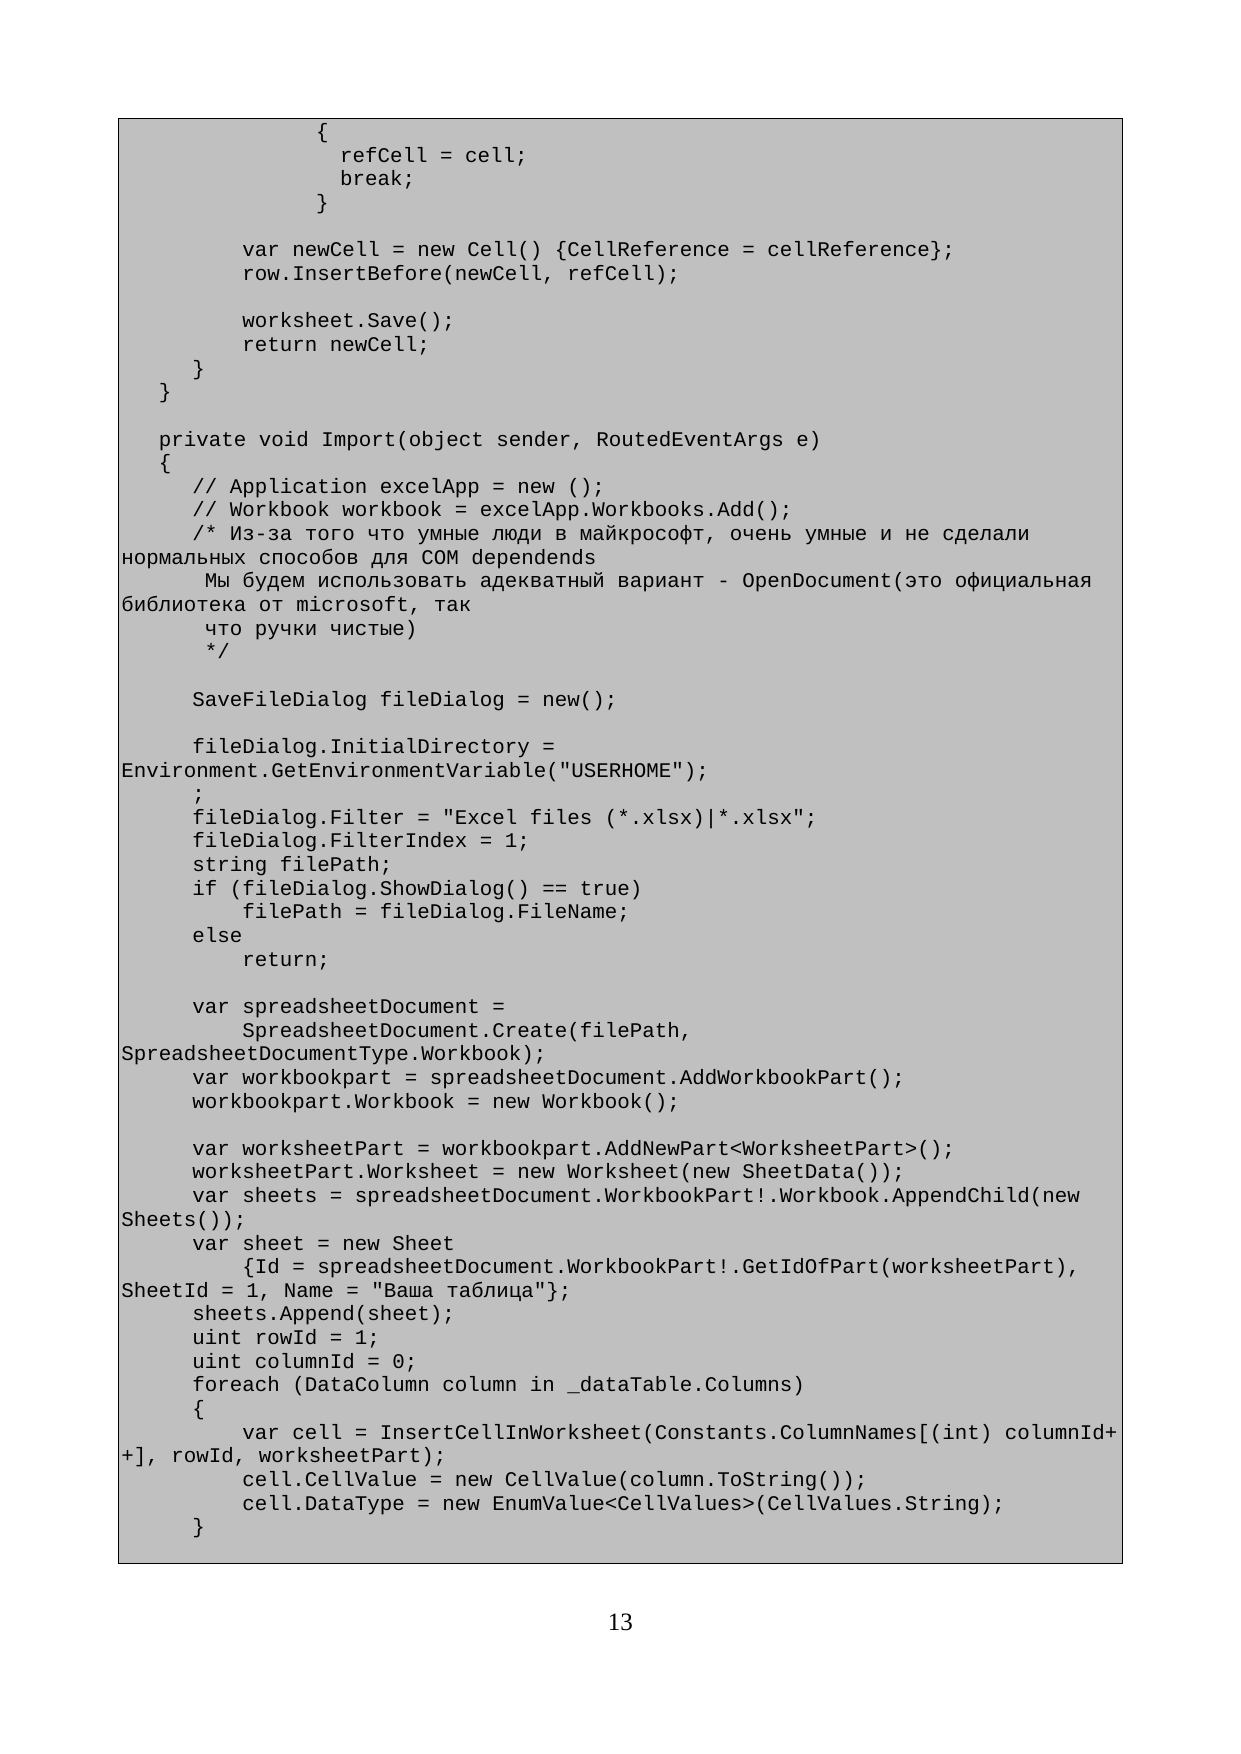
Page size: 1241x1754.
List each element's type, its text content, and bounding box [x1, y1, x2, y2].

text worksheetPart.Worksheet = new Worksheet(new SheetData()); [119, 1158, 1122, 1182]
text refCell = cell; [119, 142, 1122, 165]
text } [119, 1513, 1122, 1537]
text break; [119, 165, 1122, 189]
text var workbookpart = spreadsheetDocument.AddWorkbookPart(); [119, 1064, 1122, 1088]
text */ [119, 638, 1122, 662]
text } [119, 189, 1122, 213]
text foreach (DataColumn column in _dataTable.Columns) [119, 1371, 1122, 1395]
text workbookpart.Workbook = new Workbook(); [119, 1088, 1122, 1111]
text uint rowId = 1; [119, 1324, 1122, 1348]
text ; [119, 780, 1122, 804]
text SpreadsheetDocument.Create(filePath, SpreadsheetDocumentType.Workbook); [119, 1017, 1122, 1064]
text return newCell; [119, 331, 1122, 354]
text private void Import(object sender, RoutedEventArgs e) [119, 426, 1122, 449]
text else [119, 922, 1122, 946]
text string filePath; [119, 851, 1122, 875]
text return; [119, 946, 1122, 969]
text // Workbook workbook = excelApp.Workbooks.Add(); [119, 496, 1122, 520]
text } [119, 378, 1122, 402]
text fileDialog.InitialDirectory = Environment.GetEnvironmentVariable("USERHOME"); [119, 733, 1122, 780]
text var worksheetPart = workbookpart.AddNewPart<WorksheetPart>(); [119, 1135, 1122, 1158]
text // Application excelApp = new (); [119, 473, 1122, 496]
text var sheets = spreadsheetDocument.WorkbookPart!.Workbook.AppendChild(new Sheets()); [119, 1182, 1122, 1229]
text if (fileDialog.ShowDialog() == true) [119, 875, 1122, 898]
text sheets.Append(sheet); [119, 1300, 1122, 1324]
text var newCell = new Cell() {CellReference = cellReference}; [119, 236, 1122, 260]
text uint columnId = 0; [119, 1348, 1122, 1371]
text {Id = spreadsheetDocument.WorkbookPart!.GetIdOfPart(worksheetPart), SheetId = 1, Name = "Ваша таблица"}; [119, 1253, 1122, 1300]
text var sheet = new Sheet [119, 1229, 1122, 1253]
text cell.DataType = new EnumValue<CellValues>(CellValues.String); [119, 1489, 1122, 1513]
text { [119, 119, 1122, 142]
text } [119, 354, 1122, 378]
text filePath = fileDialog.FileName; [119, 898, 1122, 922]
text cell.CellValue = new CellValue(column.ToString()); [119, 1466, 1122, 1489]
text { [119, 1395, 1122, 1419]
text var spreadsheetDocument = [119, 993, 1122, 1017]
text fileDialog.FilterIndex = 1; [119, 827, 1122, 851]
text /* Из-за того что умные люди в майкрософт, очень умные и не сделали нормальных способов для COM dependends [119, 520, 1122, 567]
text { [119, 449, 1122, 473]
text что ручки чистые) [119, 615, 1122, 638]
text fileDialog.Filter = "Excel files (*.xlsx)|*.xlsx"; [119, 804, 1122, 827]
text worksheet.Save(); [119, 307, 1122, 331]
text var cell = InsertCellInWorksheet(Constants.ColumnNames[(int) columnId++], rowId, worksheetPart); [119, 1419, 1122, 1466]
text Мы будем использовать адекватный вариант - OpenDocument(это официальная библиотека от microsoft, так [119, 567, 1122, 615]
text SaveFileDialog fileDialog = new(); [119, 686, 1122, 709]
text row.InsertBefore(newCell, refCell); [119, 260, 1122, 284]
